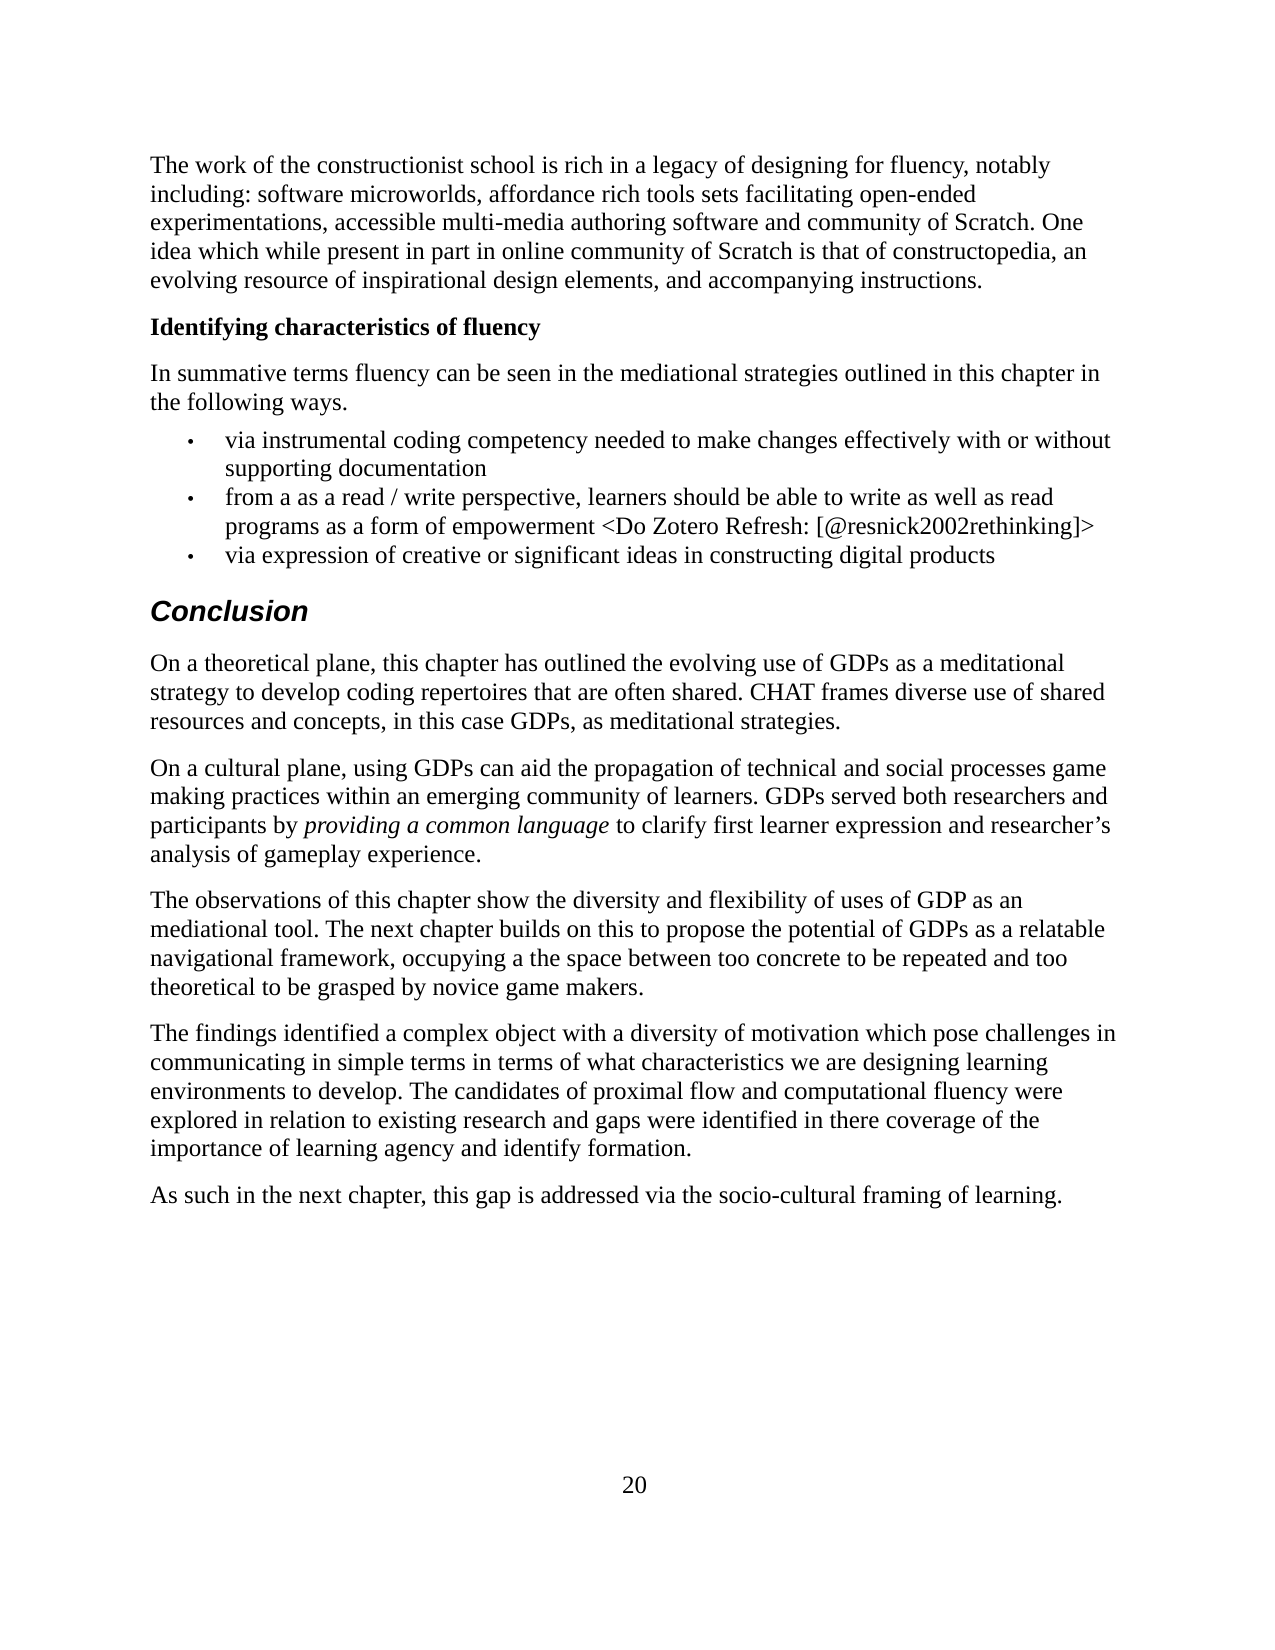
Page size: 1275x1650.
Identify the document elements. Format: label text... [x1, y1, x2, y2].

text The observations of this chapter show the diversity and flexibility of uses of GDP as an mediational tool. The next chapter builds on this to propose the potential of GDPs as a relatable navigational framework, occupying a the space between too concrete to be repeated and too theoretical to be grasped by novice game makers. [150, 886, 1125, 1001]
list via instrumental coding competency needed to make changes effectively with or without supporting documentation [187, 425, 1125, 482]
text In summative terms fluency can be seen in the mediational strategies outlined in this chapter in the following ways. [150, 358, 1125, 416]
text The work of the constructionist school is rich in a legacy of designing for fluency, notably including: software microworlds, affordance rich tools sets facilitating open-ended experimentations, accessible multi-media authoring software and community of Scratch. One idea which while present in part in online community of Scratch is that of constructopedia, an evolving resource of inspirational design elements, and accompanying instructions. [150, 150, 1125, 294]
subtitle Conclusion [150, 593, 1125, 627]
text The findings identified a complex object with a diversity of motivation which pose challenges in communicating in simple terms in terms of what characteristics we are designing learning environments to develop. The candidates of proximal flow and computational fluency were explored in relation to existing research and gaps were identified in there coverage of the importance of learning agency and identify formation. [150, 1018, 1125, 1162]
text As such in the next chapter, this gap is addressed via the socio-cultural framing of learning. [150, 1180, 1125, 1209]
text On a cultural plane, using GDPs can aid the propagation of technical and social processes game making practices within an emerging community of learners. GDPs served both researchers and participants by providing a common language to clarify first learner expression and researcher’s analysis of gameplay experience. [150, 753, 1125, 868]
text On a theoretical plane, this chapter has outlined the evolving use of GDPs as a meditational strategy to develop coding repertoires that are often shared. CHAT frames diverse use of shared resources and concepts, in this case GDPs, as meditational strategies. [150, 648, 1125, 735]
text Identifying characteristics of fluency [150, 312, 1125, 340]
list from a as a read / write perspective, learners should be able to write as well as read programs as a form of empowerment <Do Zotero Refresh: [@resnick2002rethinking]> [187, 482, 1125, 540]
list via expression of creative or significant ideas in constructing digital products [187, 540, 1125, 568]
